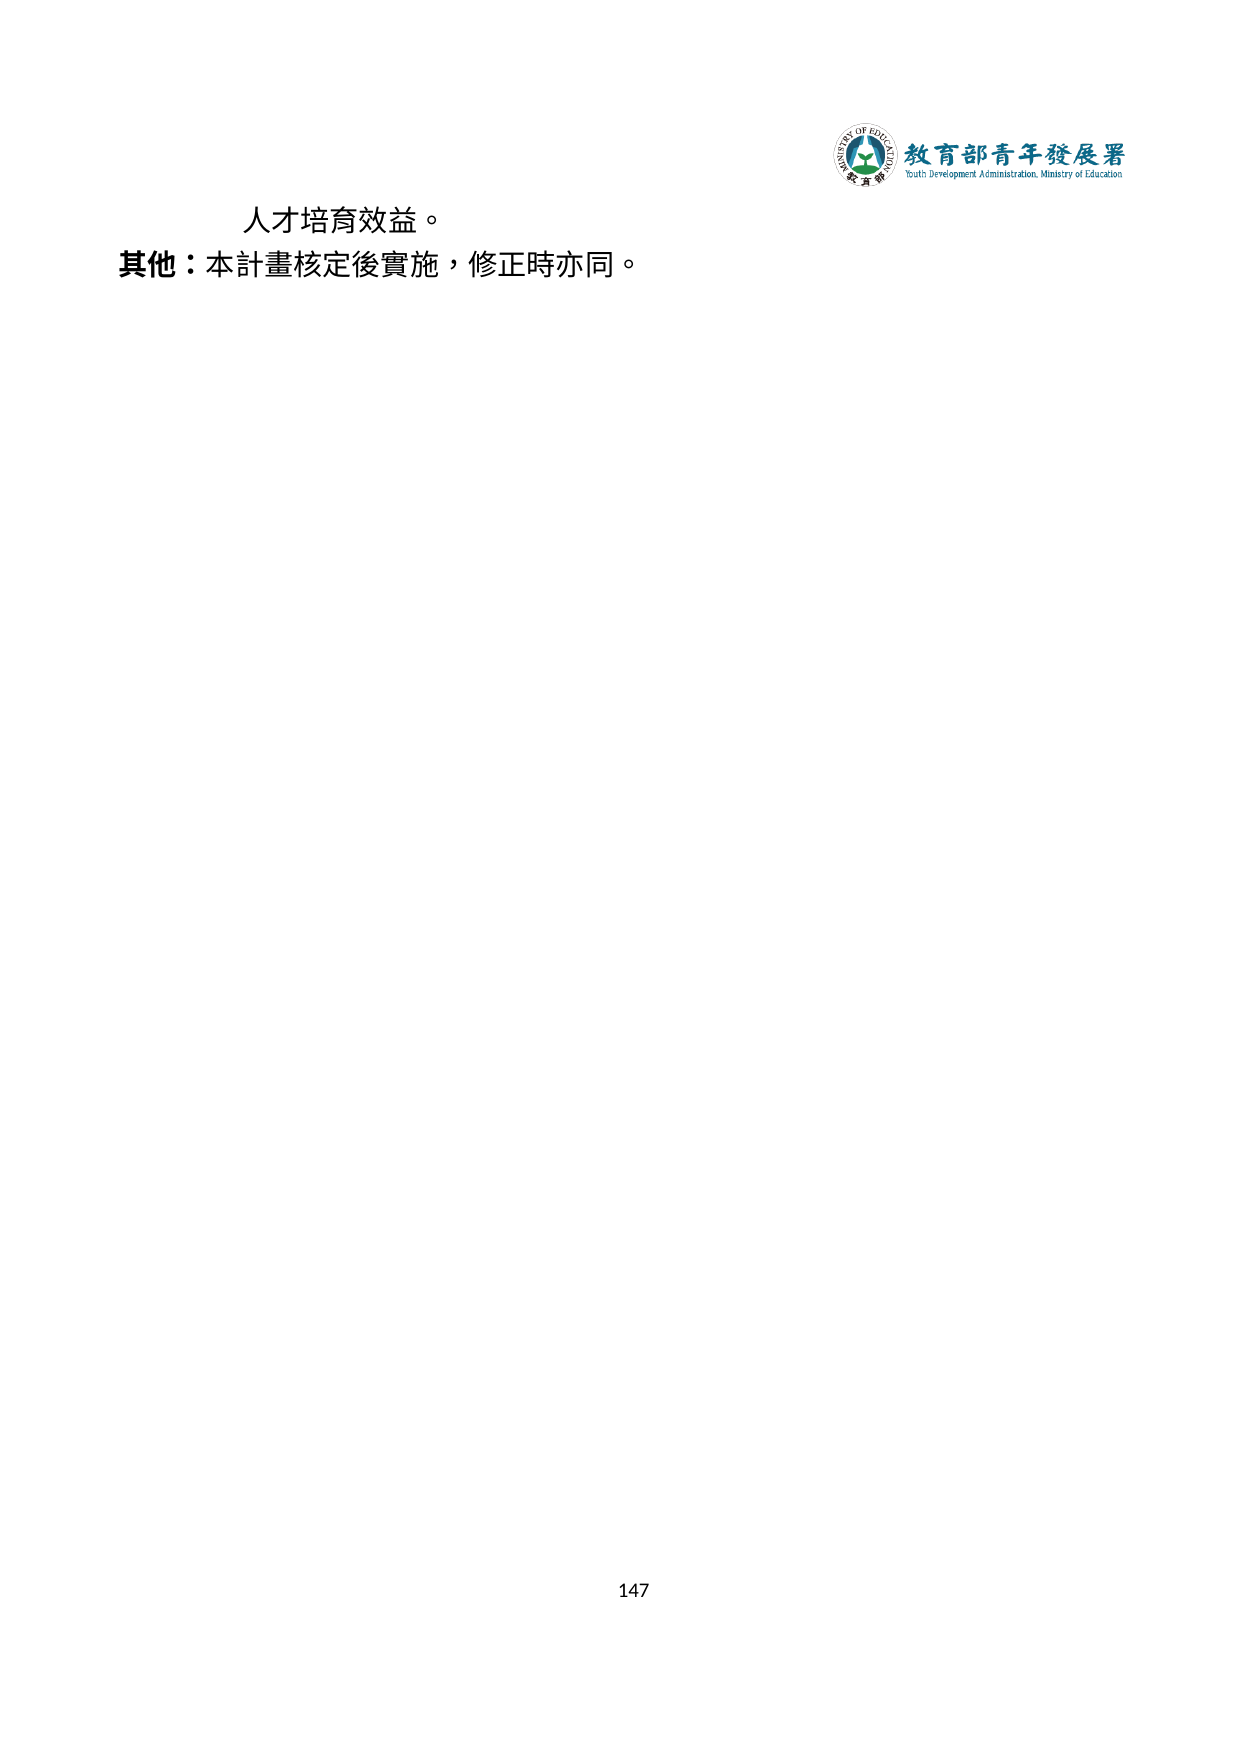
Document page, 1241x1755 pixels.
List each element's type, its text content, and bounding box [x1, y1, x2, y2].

text 其他：本計畫核定後實施，修正時亦同。 [118, 241, 1122, 283]
list 人才培育效益。 [192, 191, 1122, 241]
